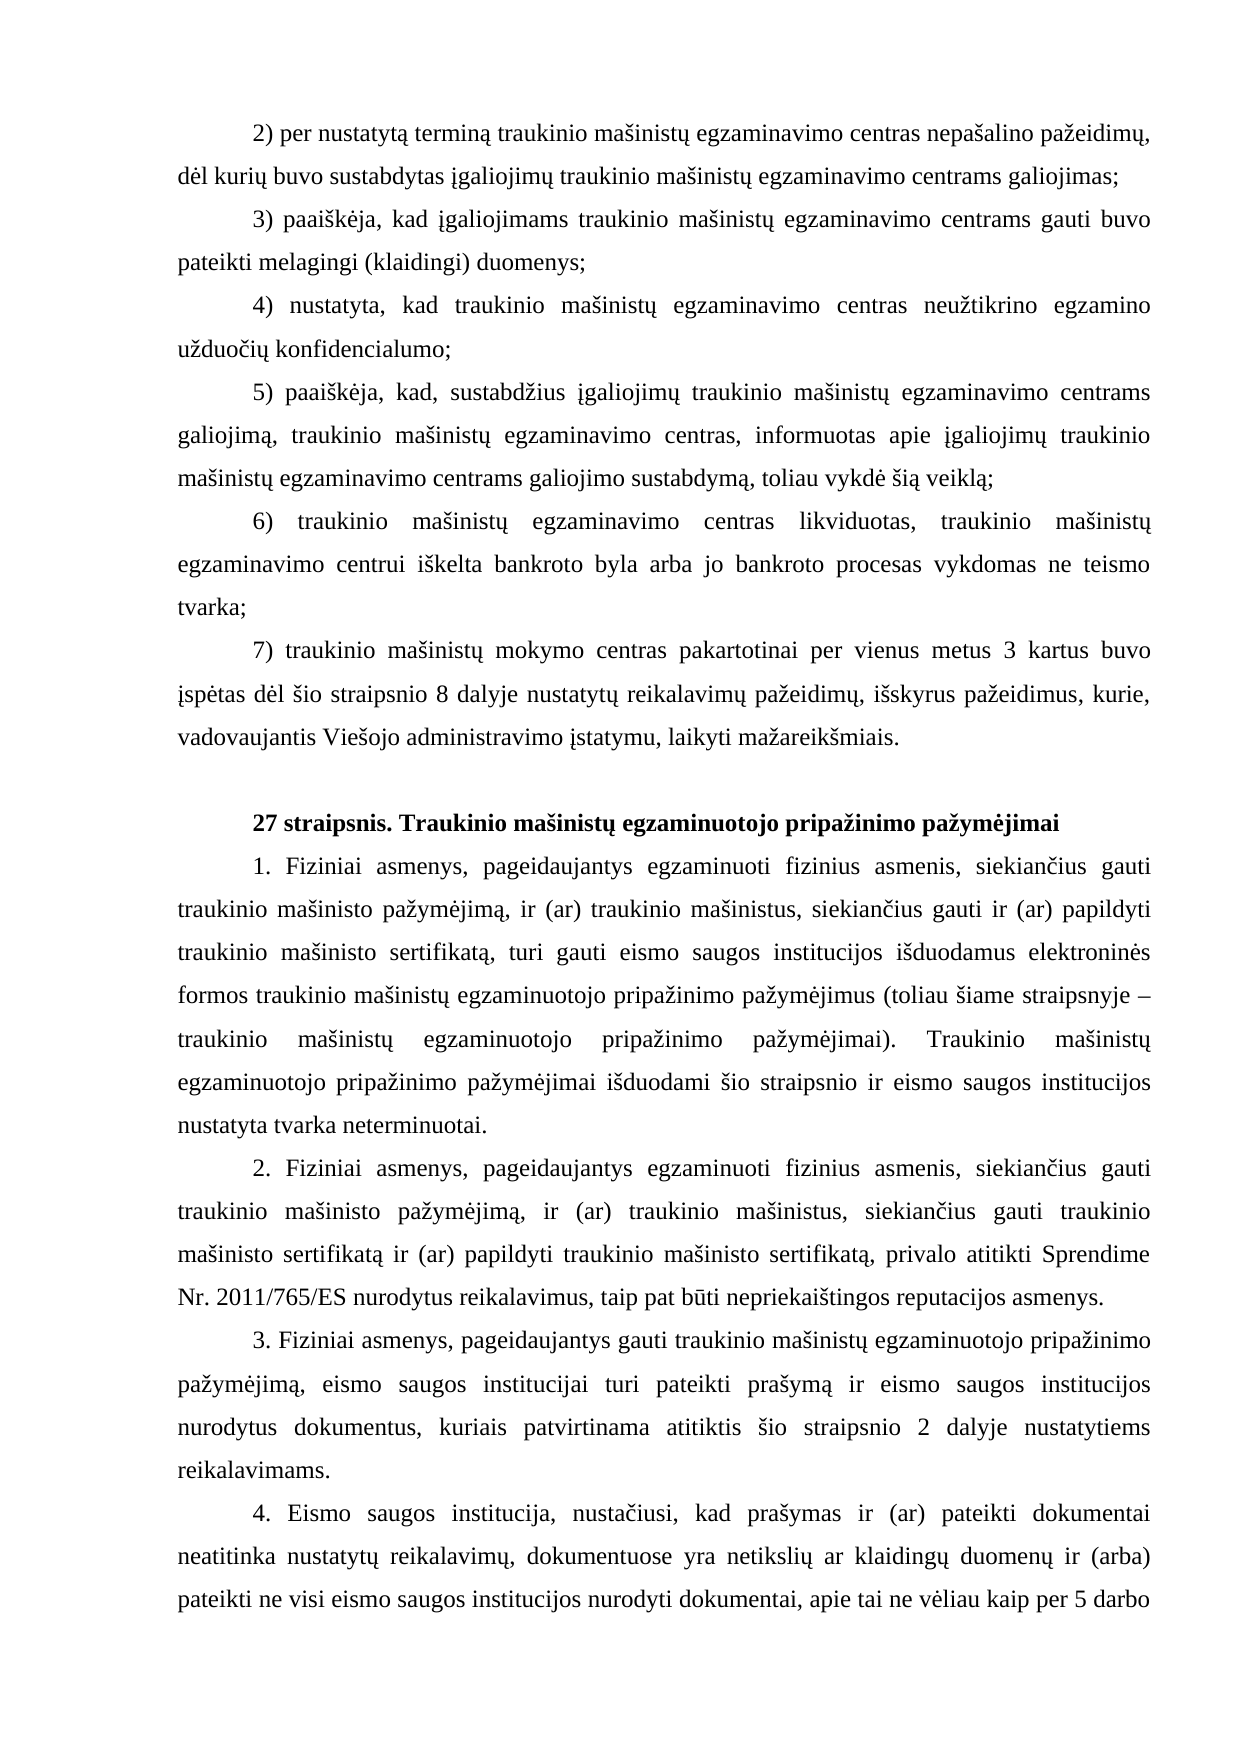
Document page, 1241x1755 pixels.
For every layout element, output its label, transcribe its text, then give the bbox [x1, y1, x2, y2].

text 4. Eismo saugos institucija, nustačiusi, kad prašymas ir (ar) pateikti dokumentai neatitinka nustatytų reikalavimų, dokumentuose yra netikslių ar klaidingų duomenų ir (arba) pateikti ne visi eismo saugos institucijos nurodyti dokumentai, apie tai ne vėliau kaip per 5 darbo [177, 1498, 1152, 1613]
text 4) nustatyta, kad traukinio mašinistų egzaminavimo centras neužtikrino egzamino užduočių konfidencialumo; [177, 291, 1152, 362]
text 2) per nustatytą terminą traukinio mašinistų egzaminavimo centras nepašalino pažeidimų, dėl kurių buvo sustabdytas įgaliojimų traukinio mašinistų egzaminavimo centrams galiojimas; [177, 118, 1152, 190]
text 5) paaiškėja, kad, sustabdžius įgaliojimų traukinio mašinistų egzaminavimo centrams galiojimą, traukinio mašinistų egzaminavimo centras, informuotas apie įgaliojimų traukinio mašinistų egzaminavimo centrams galiojimo sustabdymą, toliau vykdė šią veiklą; [177, 377, 1152, 492]
text 6) traukinio mašinistų egzaminavimo centras likviduotas, traukinio mašinistų egzaminavimo centrui iškelta bankroto byla arba jo bankroto procesas vykdomas ne teismo tvarka; [177, 506, 1152, 621]
text 1. Fiziniai asmenys, pageidaujantys egzaminuoti fizinius asmenis, siekiančius gauti traukinio mašinisto pažymėjimą, ir (ar) traukinio mašinistus, siekiančius gauti ir (ar) papildyti traukinio mašinisto sertifikatą, turi gauti eismo saugos institucijos išduodamus elektroninės formos traukinio mašinistų egzaminuotojo pripažinimo pažymėjimus (toliau šiame straipsnyje – traukinio mašinistų egzaminuotojo pripažinimo pažymėjimai). Traukinio mašinistų egzaminuotojo pripažinimo pažymėjimai išduodami šio straipsnio ir eismo saugos institucijos nustatyta tvarka neterminuotai. [177, 851, 1152, 1139]
text 3. Fiziniai asmenys, pageidaujantys gauti traukinio mašinistų egzaminuotojo pripažinimo pažymėjimą, eismo saugos institucijai turi pateikti prašymą ir eismo saugos institucijos nurodytus dokumentus, kuriais patvirtinama atitiktis šio straipsnio 2 dalyje nustatytiems reikalavimams. [177, 1326, 1152, 1484]
text 2. Fiziniai asmenys, pageidaujantys egzaminuoti fizinius asmenis, siekiančius gauti traukinio mašinisto pažymėjimą, ir (ar) traukinio mašinistus, siekiančius gauti traukinio mašinisto sertifikatą ir (ar) papildyti traukinio mašinisto sertifikatą, privalo atitikti Sprendime Nr. 2011/765/ES nurodytus reikalavimus, taip pat būti nepriekaištingos reputacijos asmenys. [177, 1153, 1152, 1311]
text 27 straipsnis. Traukinio mašinistų egzaminuotojo pripažinimo pažymėjimai [177, 808, 1152, 837]
text 7) traukinio mašinistų mokymo centras pakartotinai per vienus metus 3 kartus buvo įspėtas dėl šio straipsnio 8 dalyje nustatytų reikalavimų pažeidimų, išskyrus pažeidimus, kurie, vadovaujantis Viešojo administravimo įstatymu, laikyti mažareikšmiais. [177, 636, 1152, 751]
text 3) paaiškėja, kad įgaliojimams traukinio mašinistų egzaminavimo centrams gauti buvo pateikti melagingi (klaidingi) duomenys; [177, 204, 1152, 276]
